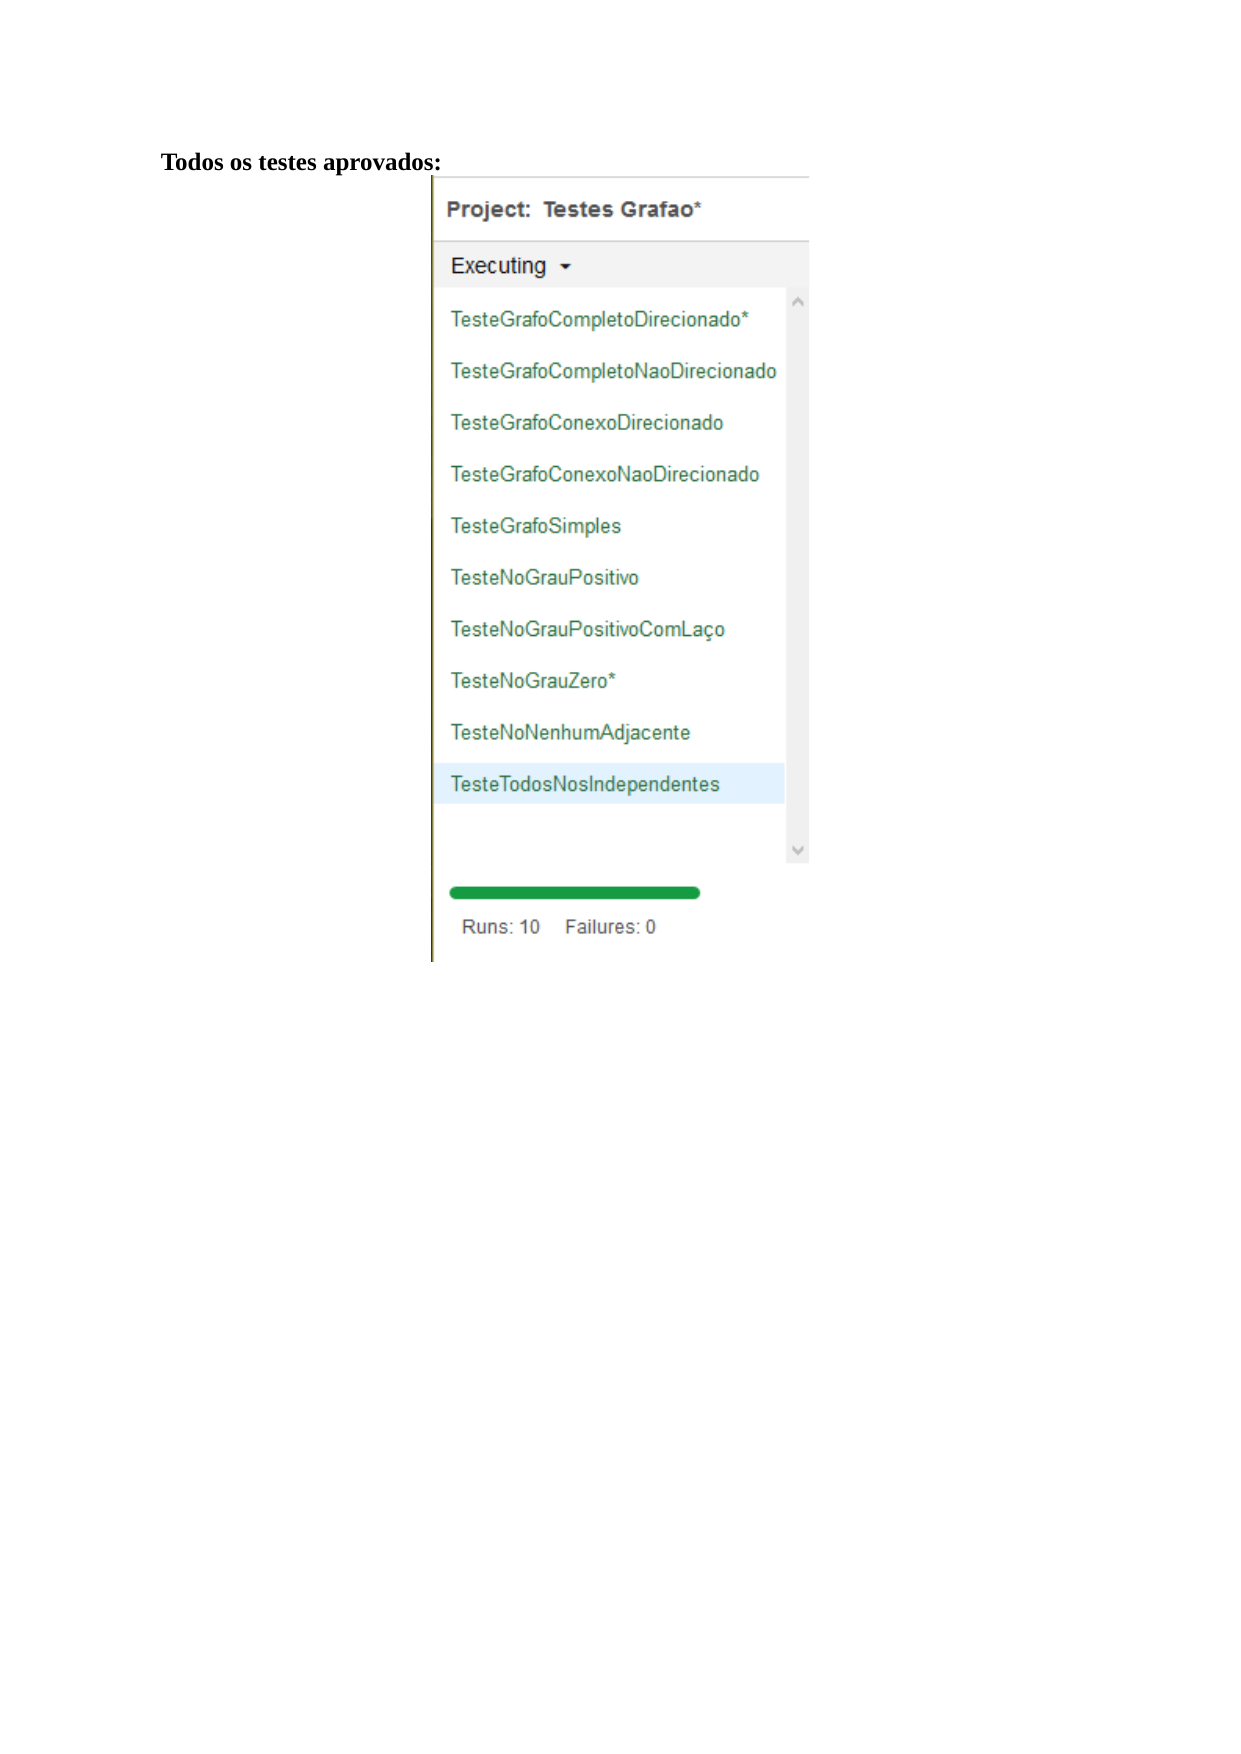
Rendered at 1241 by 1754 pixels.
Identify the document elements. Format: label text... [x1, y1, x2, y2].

text Todos os testes aprovados: [118, 147, 1122, 176]
picture [431, 175, 810, 962]
